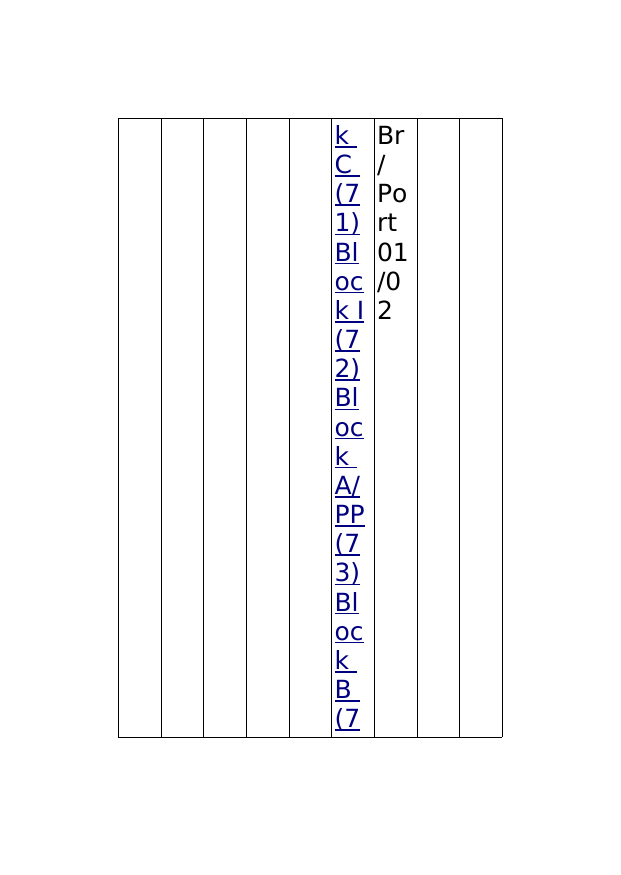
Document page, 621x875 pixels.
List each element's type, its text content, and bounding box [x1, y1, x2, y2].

table_cell k C (71) Block I (72) Block A/PP (73) Block B (7 [332, 119, 374, 737]
table_cell Br / Port 01/02 [375, 119, 417, 737]
table_cell [204, 119, 246, 737]
table_cell [418, 119, 459, 737]
table_cell [247, 119, 289, 737]
table_cell [290, 119, 331, 737]
table_cell [119, 119, 161, 737]
table_cell [162, 119, 203, 737]
table_cell [460, 119, 502, 737]
